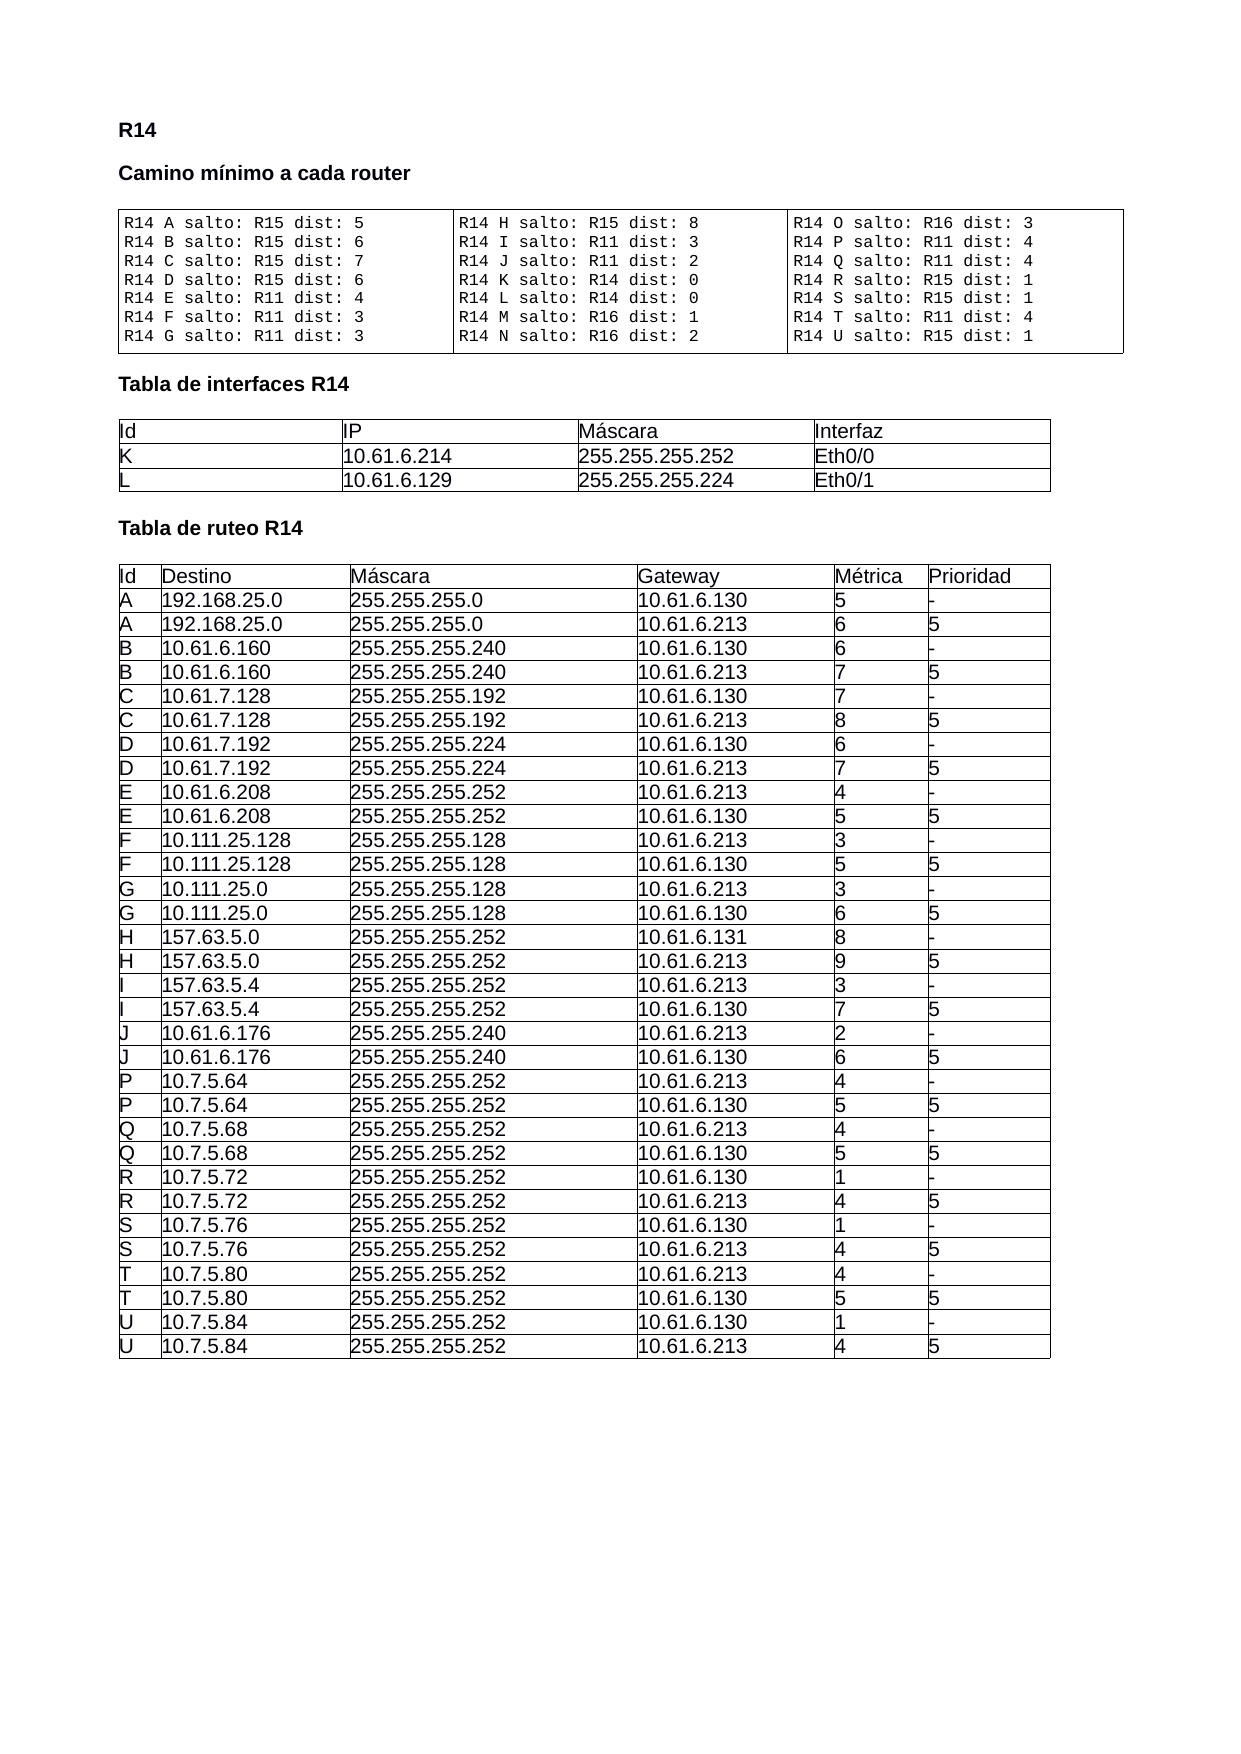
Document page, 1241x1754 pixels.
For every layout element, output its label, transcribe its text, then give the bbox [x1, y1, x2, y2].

table_cell 10.61.6.213 [638, 661, 834, 684]
table_header R14 O salto: R16 dist: 3 R14 P salto: R11 dist: 4 R14 Q salto: R11 dist: 4 R14 R salto: R15 dist: 1 R14 S salto: R15 dist: 1 R14 T salto: R11 dist: 4 R14 U salto: R15 dist: 1 [788, 210, 1123, 352]
table_cell 4 [835, 1238, 928, 1261]
table_cell 255.255.255.0 [351, 589, 637, 612]
table_cell 6 [835, 901, 928, 924]
table_cell 10.7.5.72 [162, 1166, 350, 1189]
table_cell U [120, 1335, 161, 1357]
table_cell Q [120, 1142, 161, 1165]
table_header Métrica [835, 565, 928, 587]
table_cell J [120, 1046, 161, 1069]
table_cell 3 [835, 974, 928, 997]
table_header Máscara [351, 565, 637, 587]
table_cell 6 [835, 613, 928, 636]
table_cell 9 [835, 950, 928, 972]
table_cell 255.255.255.224 [351, 733, 637, 756]
table_cell F [120, 853, 161, 876]
table_cell 10.61.6.176 [162, 1046, 350, 1069]
text Tabla de ruteo R14 [118, 516, 1122, 539]
table_cell 10.111.25.0 [162, 877, 350, 900]
table_cell 1 [835, 1310, 928, 1333]
table_cell 10.61.7.128 [162, 685, 350, 708]
table_cell 255.255.255.252 [351, 805, 637, 828]
table_cell L [120, 469, 342, 491]
text R14 [118, 118, 1122, 142]
table_cell 10.61.6.208 [162, 805, 350, 828]
table_header IP [343, 420, 578, 443]
table_cell 255.255.255.224 [579, 469, 814, 491]
table_cell J [120, 1022, 161, 1045]
table_header Máscara [579, 420, 814, 443]
table_cell 255.255.255.252 [351, 1190, 637, 1213]
table_cell 10.61.6.213 [638, 1262, 834, 1285]
table_cell 7 [835, 998, 928, 1021]
table_cell - [929, 685, 1050, 708]
table_cell 10.61.6.130 [638, 1094, 834, 1117]
table_cell B [120, 661, 161, 684]
table_cell 10.61.6.131 [638, 925, 834, 948]
table_cell P [120, 1070, 161, 1093]
table_cell 10.61.6.130 [638, 733, 834, 756]
table_cell - [929, 1310, 1050, 1333]
table_cell 10.61.6.130 [638, 805, 834, 828]
table_cell P [120, 1094, 161, 1117]
table_cell 10.61.6.130 [638, 998, 834, 1021]
table_cell 1 [835, 1166, 928, 1189]
table_cell 255.255.255.252 [351, 1310, 637, 1333]
table_cell 5 [929, 1286, 1050, 1309]
table_cell 10.61.6.213 [638, 709, 834, 732]
table_cell 10.111.25.128 [162, 853, 350, 876]
table_cell U [120, 1310, 161, 1333]
table_header Id [120, 565, 161, 587]
table_cell 10.61.6.213 [638, 613, 834, 636]
table_cell - [929, 974, 1050, 997]
table_cell 10.61.6.213 [638, 829, 834, 852]
table_cell 10.61.6.130 [638, 901, 834, 924]
table_cell - [929, 733, 1050, 756]
table_cell 10.61.6.130 [638, 853, 834, 876]
table_cell 255.255.255.252 [351, 1238, 637, 1261]
table_cell 10.7.5.80 [162, 1286, 350, 1309]
table_cell 10.61.6.160 [162, 637, 350, 660]
table_cell - [929, 1262, 1050, 1285]
list Camino mínimo a cada router [118, 161, 1122, 185]
table_cell 5 [929, 613, 1050, 636]
table_cell Q [120, 1118, 161, 1141]
table_header Interfaz [815, 420, 1050, 443]
table_header Prioridad [929, 565, 1050, 587]
table_cell 255.255.255.128 [351, 829, 637, 852]
table_cell - [929, 1166, 1050, 1189]
table_cell 10.61.6.214 [343, 444, 578, 467]
table_cell R [120, 1190, 161, 1213]
table_cell - [929, 829, 1050, 852]
table_cell 255.255.255.240 [351, 637, 637, 660]
table_cell 255.255.255.192 [351, 709, 637, 732]
table_cell 255.255.255.128 [351, 877, 637, 900]
table_cell I [120, 974, 161, 997]
table_cell 255.255.255.252 [579, 444, 814, 467]
table_header Id [120, 420, 342, 443]
table_cell S [120, 1214, 161, 1237]
table_cell 255.255.255.252 [351, 1335, 637, 1357]
table_cell 10.61.6.130 [638, 1166, 834, 1189]
table_cell 10.61.7.192 [162, 757, 350, 780]
table_cell 10.61.6.213 [638, 950, 834, 972]
table_cell 10.61.6.130 [638, 1286, 834, 1309]
table_cell 7 [835, 757, 928, 780]
table_cell Eth0/1 [815, 469, 1050, 491]
table_cell D [120, 757, 161, 780]
table_cell 5 [929, 853, 1050, 876]
table_cell 8 [835, 709, 928, 732]
table_cell 3 [835, 877, 928, 900]
table_cell 5 [835, 805, 928, 828]
table_cell 255.255.255.252 [351, 1118, 637, 1141]
table_header Destino [162, 565, 350, 587]
table_cell 255.255.255.252 [351, 998, 637, 1021]
table_cell 157.63.5.4 [162, 974, 350, 997]
table_cell 10.61.6.213 [638, 1022, 834, 1045]
table_cell 5 [929, 950, 1050, 972]
table_cell 6 [835, 637, 928, 660]
table_cell 10.7.5.84 [162, 1335, 350, 1357]
table_cell 10.61.6.213 [638, 1070, 834, 1093]
table_cell D [120, 733, 161, 756]
table_cell T [120, 1262, 161, 1285]
table_cell Eth0/0 [815, 444, 1050, 467]
table_cell 5 [929, 805, 1050, 828]
table_cell 157.63.5.4 [162, 998, 350, 1021]
table_cell 5 [835, 1142, 928, 1165]
table_cell 255.255.255.252 [351, 950, 637, 972]
table_cell 3 [835, 829, 928, 852]
table_cell 10.7.5.68 [162, 1142, 350, 1165]
table_cell 192.168.25.0 [162, 589, 350, 612]
table_cell 6 [835, 1046, 928, 1069]
table_cell 10.7.5.64 [162, 1094, 350, 1117]
table_cell 10.61.6.213 [638, 1238, 834, 1261]
table_cell 4 [835, 781, 928, 804]
table_cell C [120, 709, 161, 732]
table_cell 5 [929, 1094, 1050, 1117]
table_cell 5 [929, 901, 1050, 924]
table_cell 5 [929, 709, 1050, 732]
table_cell E [120, 805, 161, 828]
table_cell - [929, 781, 1050, 804]
table_cell - [929, 877, 1050, 900]
table_cell 10.61.6.213 [638, 781, 834, 804]
table_cell - [929, 589, 1050, 612]
table_cell 5 [929, 1190, 1050, 1213]
table_cell 255.255.255.252 [351, 925, 637, 948]
table_cell - [929, 1118, 1050, 1141]
table_cell 10.111.25.0 [162, 901, 350, 924]
table_cell A [120, 613, 161, 636]
table_cell 10.7.5.76 [162, 1238, 350, 1261]
table_cell 5 [929, 998, 1050, 1021]
table_cell 7 [835, 685, 928, 708]
table_cell 255.255.255.252 [351, 1286, 637, 1309]
table_cell - [929, 1070, 1050, 1093]
table_cell 8 [835, 925, 928, 948]
table_cell 10.61.6.213 [638, 877, 834, 900]
text Tabla de interfaces R14 [118, 371, 1122, 395]
table_cell 10.61.6.130 [638, 1214, 834, 1237]
table_cell 10.61.6.129 [343, 469, 578, 491]
table_cell 255.255.255.252 [351, 1142, 637, 1165]
table_cell 4 [835, 1262, 928, 1285]
table_cell 5 [835, 589, 928, 612]
table_cell 255.255.255.252 [351, 974, 637, 997]
table_cell 10.61.6.213 [638, 757, 834, 780]
table_cell 255.255.255.224 [351, 757, 637, 780]
table_cell 10.61.6.208 [162, 781, 350, 804]
table_cell 10.61.6.176 [162, 1022, 350, 1045]
table_cell 157.63.5.0 [162, 950, 350, 972]
table_cell 10.61.7.128 [162, 709, 350, 732]
table_cell 5 [929, 1238, 1050, 1261]
table_header R14 A salto: R15 dist: 5 R14 B salto: R15 dist: 6 R14 C salto: R15 dist: 7 R14 D salto: R15 dist: 6 R14 E salto: R11 dist: 4 R14 F salto: R11 dist: 3 R14 G salto: R11 dist: 3 [119, 210, 453, 352]
table_header Gateway [638, 565, 834, 587]
table_cell 10.7.5.68 [162, 1118, 350, 1141]
table_cell R [120, 1166, 161, 1189]
table_cell B [120, 637, 161, 660]
table_cell - [929, 1022, 1050, 1045]
table_cell 255.255.255.128 [351, 901, 637, 924]
table_cell 255.255.255.252 [351, 1166, 637, 1189]
table_cell F [120, 829, 161, 852]
table_cell 4 [835, 1070, 928, 1093]
table_cell 10.61.7.192 [162, 733, 350, 756]
table_cell 10.7.5.72 [162, 1190, 350, 1213]
table_cell 10.61.6.130 [638, 589, 834, 612]
table_cell 255.255.255.252 [351, 1094, 637, 1117]
table_cell G [120, 901, 161, 924]
table_cell 4 [835, 1118, 928, 1141]
table_cell 255.255.255.240 [351, 1022, 637, 1045]
table_cell 5 [929, 1046, 1050, 1069]
table_cell 255.255.255.252 [351, 1070, 637, 1093]
table_cell 5 [929, 1142, 1050, 1165]
table_cell 10.61.6.130 [638, 1142, 834, 1165]
table_cell 10.61.6.160 [162, 661, 350, 684]
table_cell 5 [929, 1335, 1050, 1357]
table_cell 1 [835, 1214, 928, 1237]
table_cell 10.61.6.130 [638, 637, 834, 660]
table_cell 255.255.255.240 [351, 1046, 637, 1069]
table_cell H [120, 925, 161, 948]
table_cell 10.61.6.130 [638, 1310, 834, 1333]
table_cell - [929, 925, 1050, 948]
table_cell 7 [835, 661, 928, 684]
table_cell 10.111.25.128 [162, 829, 350, 852]
table_cell 4 [835, 1335, 928, 1357]
table_cell 255.255.255.252 [351, 781, 637, 804]
table_cell 10.7.5.64 [162, 1070, 350, 1093]
table_cell T [120, 1286, 161, 1309]
table_cell 5 [835, 1286, 928, 1309]
table_cell 2 [835, 1022, 928, 1045]
table_cell 5 [929, 661, 1050, 684]
table_cell 255.255.255.252 [351, 1262, 637, 1285]
table_cell 5 [929, 757, 1050, 780]
table_cell 255.255.255.128 [351, 853, 637, 876]
table_cell 10.61.6.130 [638, 685, 834, 708]
table_cell 255.255.255.192 [351, 685, 637, 708]
table_cell I [120, 998, 161, 1021]
table_cell 10.61.6.213 [638, 1118, 834, 1141]
table_cell 6 [835, 733, 928, 756]
table_cell 10.61.6.130 [638, 1046, 834, 1069]
table_header R14 H salto: R15 dist: 8 R14 I salto: R11 dist: 3 R14 J salto: R11 dist: 2 R14 K salto: R14 dist: 0 R14 L salto: R14 dist: 0 R14 M salto: R16 dist: 1 R14 N salto: R16 dist: 2 [454, 210, 787, 352]
table_cell 10.7.5.76 [162, 1214, 350, 1237]
table_cell 255.255.255.0 [351, 613, 637, 636]
table_cell 5 [835, 1094, 928, 1117]
table_cell 4 [835, 1190, 928, 1213]
table_cell 5 [835, 853, 928, 876]
table_cell K [120, 444, 342, 467]
table_cell G [120, 877, 161, 900]
table_cell 10.61.6.213 [638, 1190, 834, 1213]
table_cell 10.61.6.213 [638, 974, 834, 997]
table_cell - [929, 637, 1050, 660]
table_cell H [120, 950, 161, 972]
table_cell A [120, 589, 161, 612]
table_cell 10.7.5.84 [162, 1310, 350, 1333]
table_cell 10.61.6.213 [638, 1335, 834, 1357]
table_cell 255.255.255.240 [351, 661, 637, 684]
table_cell 10.7.5.80 [162, 1262, 350, 1285]
table_cell C [120, 685, 161, 708]
table_cell S [120, 1238, 161, 1261]
table_cell - [929, 1214, 1050, 1237]
table_cell 157.63.5.0 [162, 925, 350, 948]
table_cell E [120, 781, 161, 804]
table_cell 255.255.255.252 [351, 1214, 637, 1237]
table_cell 192.168.25.0 [162, 613, 350, 636]
